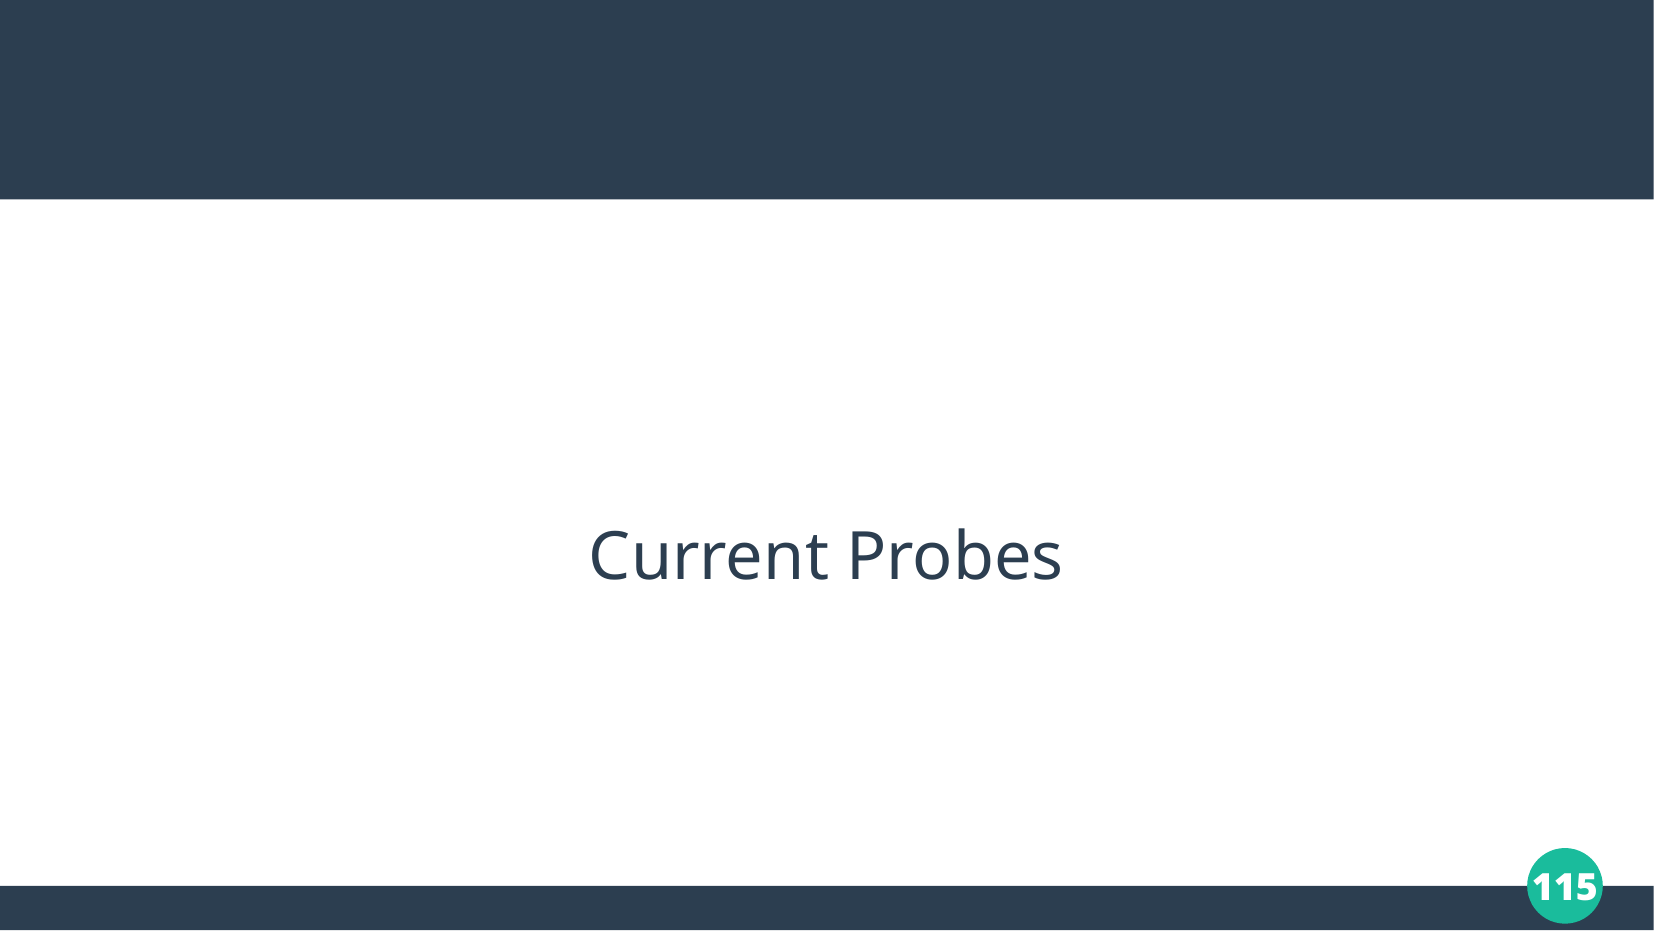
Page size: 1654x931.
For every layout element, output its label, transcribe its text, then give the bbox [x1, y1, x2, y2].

subtitle Current Probes [59, 243, 1595, 864]
